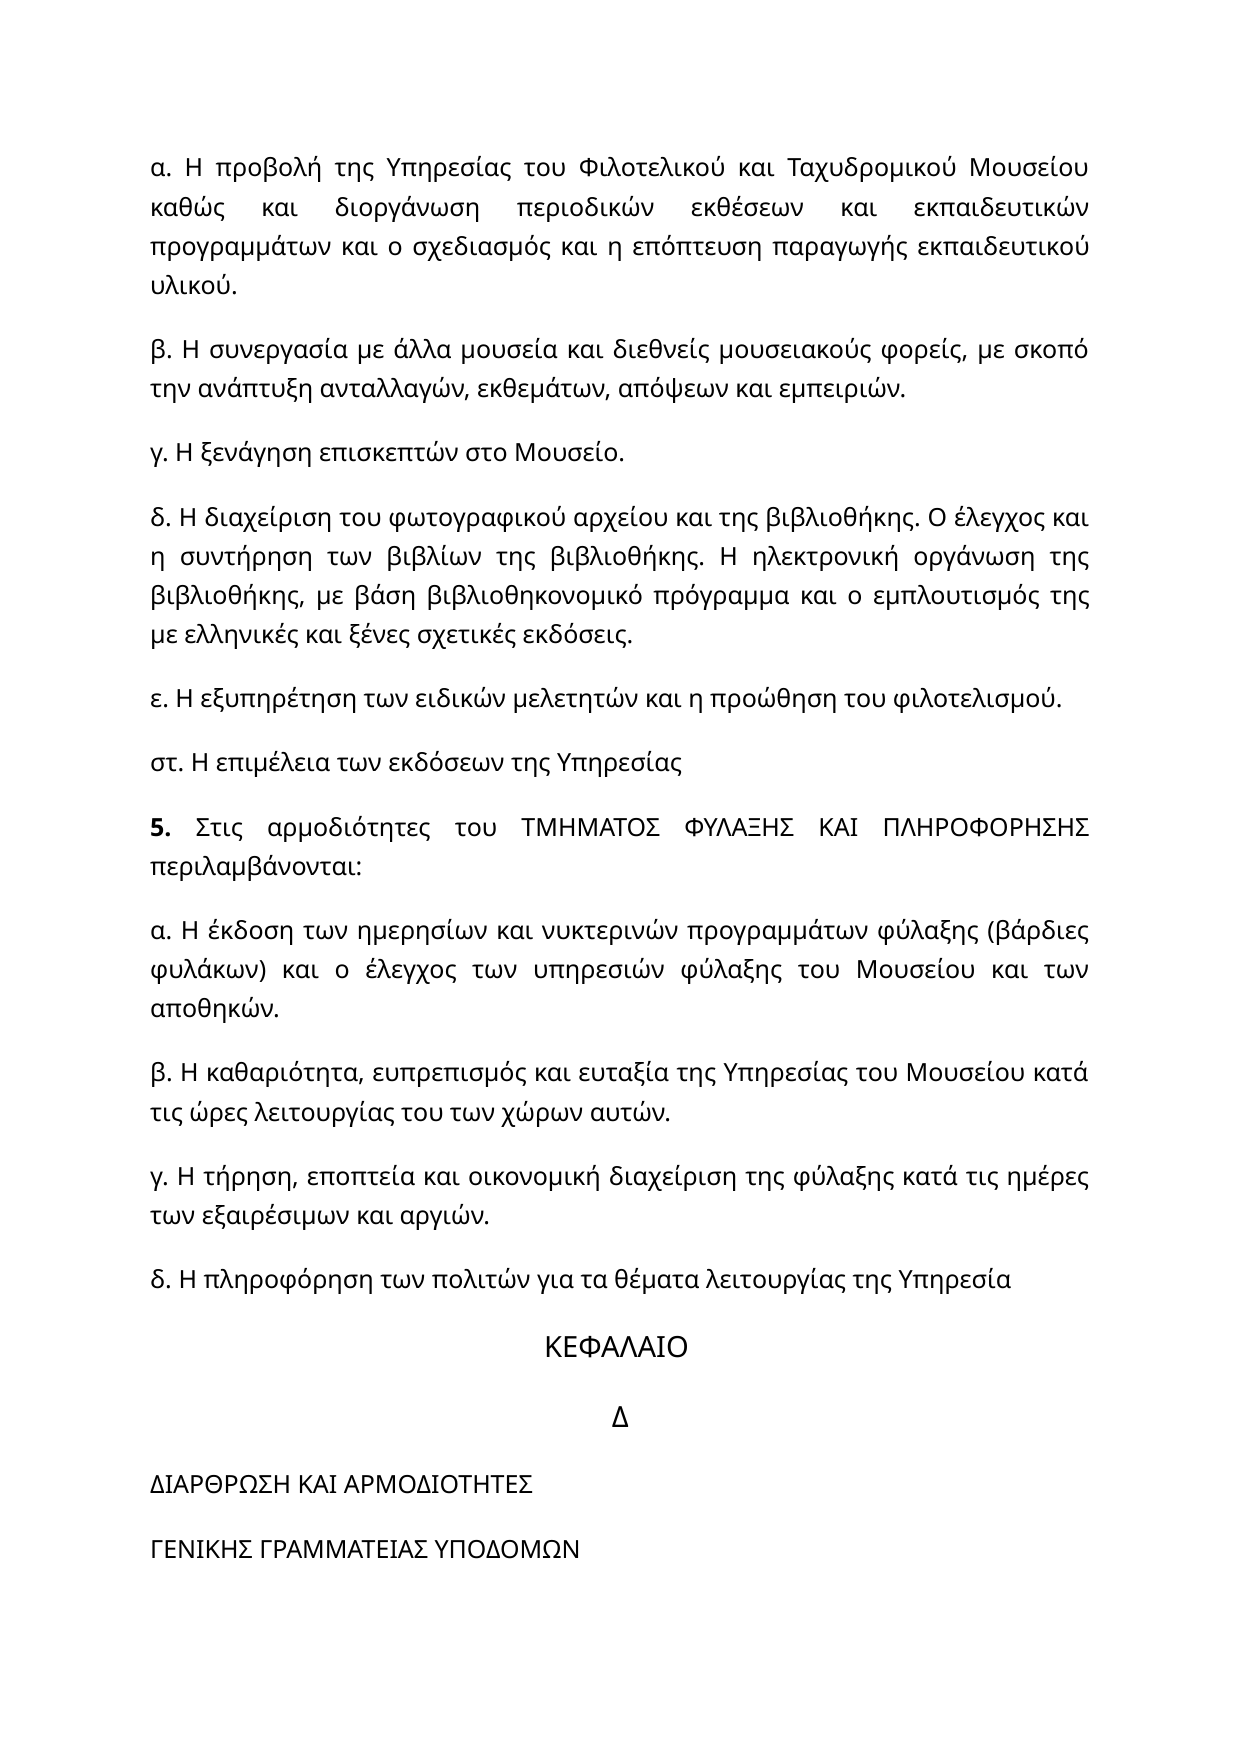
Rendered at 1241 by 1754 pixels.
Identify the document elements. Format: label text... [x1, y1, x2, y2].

text ΓΕΝΙΚΗΣ ΓΡΑΜΜΑΤΕΙΑΣ ΥΠΟΔΟΜΩΝ [150, 1531, 1090, 1565]
text γ. Η τήρηση, εποπτεία και οικονομική διαχείριση της φύλαξης κατά τις ημέρες των εξαιρέσιμων και αργιών. [150, 1158, 1090, 1232]
text ΔΙΑΡΘΡΩΣΗ ΚΑΙ ΑΡΜΟΔΙΟΤΗΤΕΣ [150, 1467, 1090, 1501]
text δ. Η διαχείριση του φωτογραφικού αρχείου και της βιβλιοθήκης. Ο έλεγχος και η συντήρηση των βιβλίων της βιβλιοθήκης. Η ηλεκτρονική οργάνωση της βιβλιοθήκης, με βάση βιβλιοθηκονομικό πρόγραμμα και ο εμπλουτισμός της με ελληνικές και ξένες σχετικές εκδόσεις. [150, 499, 1090, 651]
text 5. Στις αρμοδιότητες του ΤΜΗΜΑΤΟΣ ΦΥΛΑΞΗΣ ΚΑΙ ΠΛΗΡΟΦΟΡΗΣΗΣ περιλαμβάνονται: [150, 809, 1090, 882]
subtitle ΚΕΦΑΛΑΙΟ [150, 1326, 1090, 1366]
text ε. Η εξυπηρέτηση των ειδικών μελετητών και η προώθηση του φιλοτελισμού. [150, 681, 1090, 715]
text β. Η καθαριότητα, ευπρεπισμός και ευταξία της Υπηρεσίας του Μουσείου κατά τις ώρες λειτουργίας του των χώρων αυτών. [150, 1055, 1090, 1128]
text γ. Η ξενάγηση επισκεπτών στο Μουσείο. [150, 435, 1090, 469]
text στ. Η επιμέλεια των εκδόσεων της Υπηρεσίας [150, 745, 1090, 779]
text β. Η συνεργασία με άλλα μουσεία και διεθνείς μουσειακούς φορείς, με σκοπό την ανάπτυξη ανταλλαγών, εκθεμάτων, απόψεων και εμπειριών. [150, 332, 1090, 405]
text α. Η έκδοση των ημερησίων και νυκτερινών προγραμμάτων φύλαξης (βάρδιες φυλάκων) και ο έλεγχος των υπηρεσιών φύλαξης του Μουσείου και των αποθηκών. [150, 912, 1090, 1025]
text δ. Η πληροφόρηση των πολιτών για τα θέματα λειτουργίας της Υπηρεσία [150, 1262, 1090, 1296]
subtitle Δ [150, 1396, 1090, 1436]
text α. Η προβολή της Υπηρεσίας του Φιλοτελικού και Ταχυδρομικού Μουσείου καθώς και διοργάνωση περιοδικών εκθέσεων και εκπαιδευτικών προγραμμάτων και ο σχεδιασμός και η επόπτευση παραγωγής εκπαιδευτικού υλικού. [150, 150, 1090, 302]
